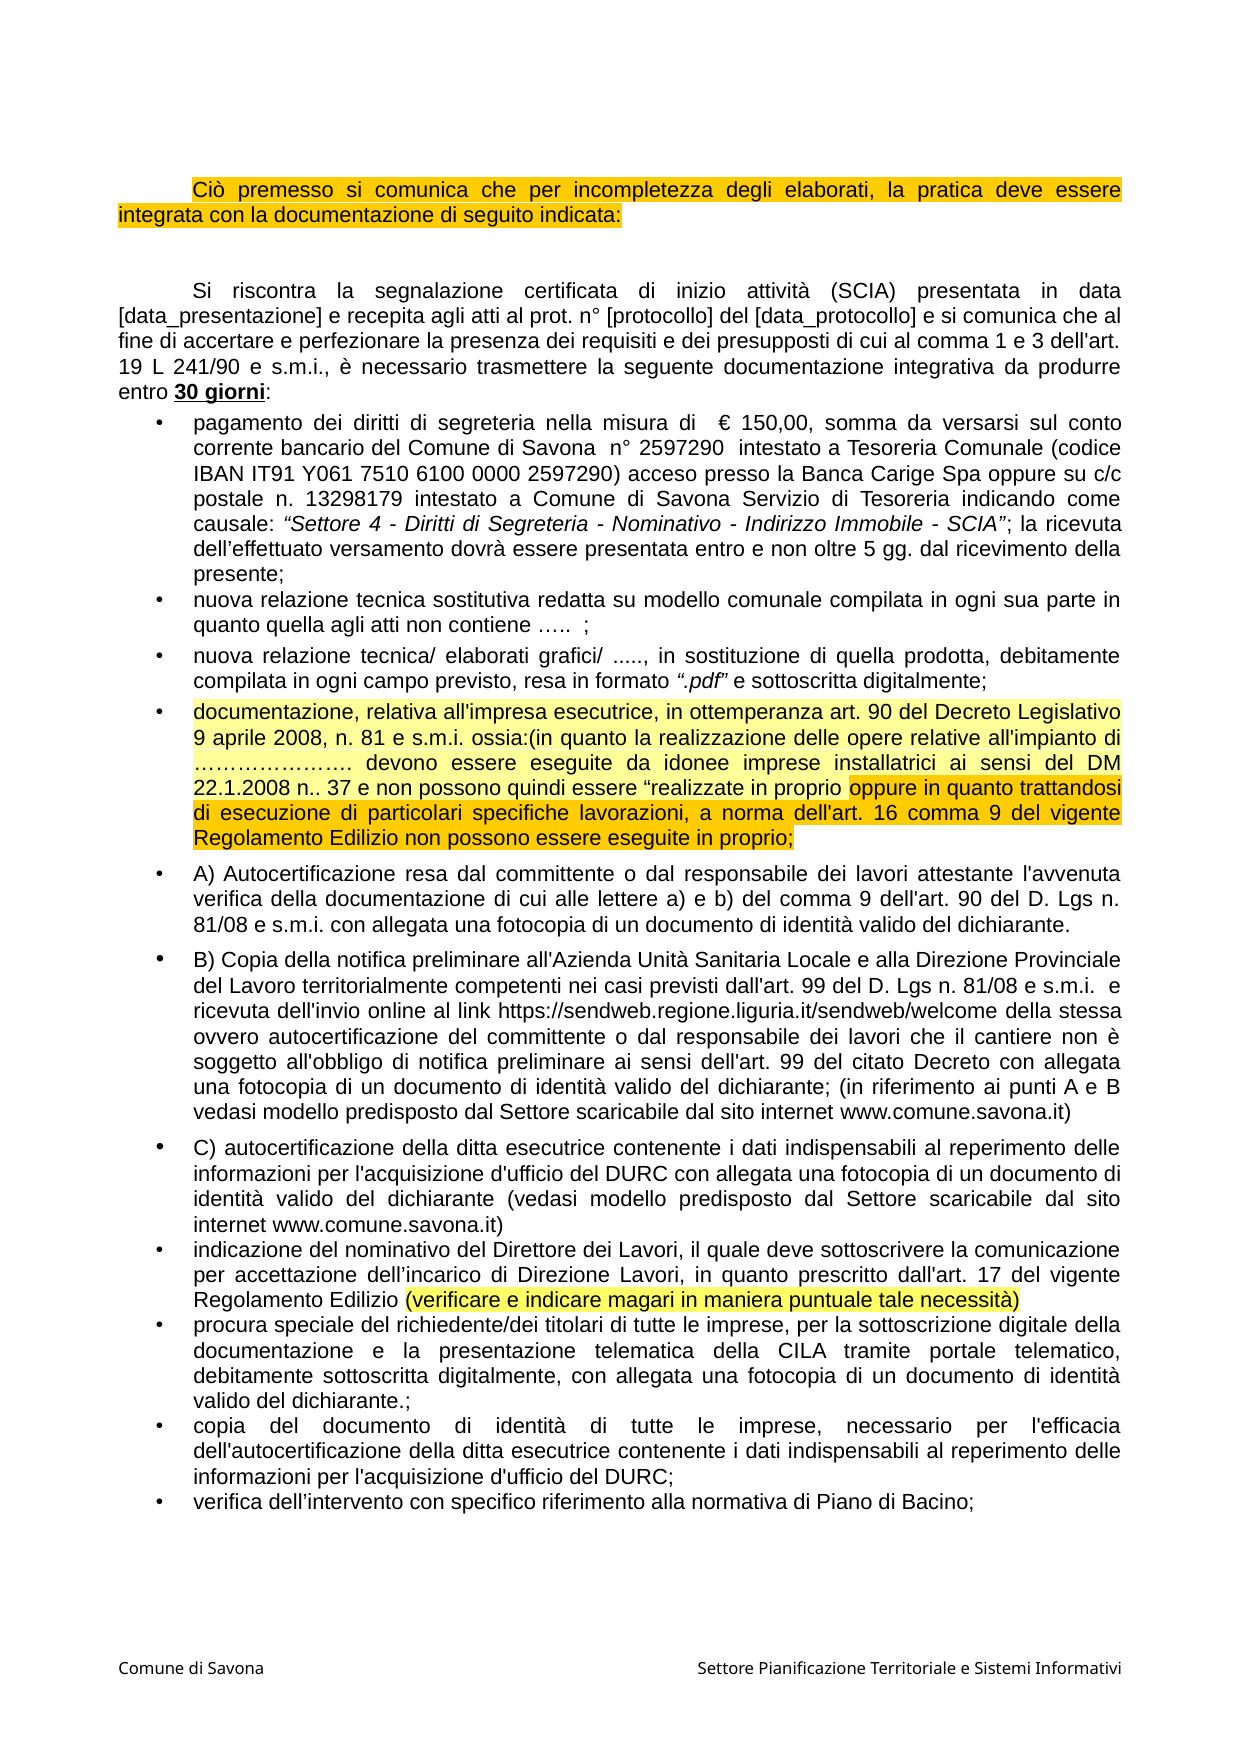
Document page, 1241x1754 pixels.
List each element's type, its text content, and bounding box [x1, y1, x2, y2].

list copia del documento di identità di tutte le imprese, necessario per l'efficacia dell'autocertificazione della ditta esecutrice contenente i dati indispensabili al reperimento delle informazioni per l'acquisizione d'ufficio del DURC; [156, 1413, 1122, 1489]
list procura speciale del richiedente/dei titolari di tutte le imprese, per la sottoscrizione digitale della documentazione e la presentazione telematica della CILA tramite portale telematico, debitamente sottoscritta digitalmente, con allegata una fotocopia di un documento di identità valido del dichiarante.; [156, 1312, 1122, 1413]
text Si riscontra la segnalazione certificata di inizio attività (SCIA) presentata in data [data_presentazione] e recepita agli atti al prot. n° [protocollo] del [data_protocollo] e si comunica che al fine di accertare e perfezionare la presenza dei requisiti e dei presupposti di cui al comma 1 e 3 dell'art. 19 L 241/90 e s.m.i., è necessario trasmettere la seguente documentazione integrativa da produrre entro 30 giorni: [118, 278, 1122, 404]
list B) Copia della notifica preliminare all'Azienda Unità Sanitaria Locale e alla Direzione Provinciale del Lavoro territorialmente competenti nei casi previsti dall'art. 99 del D. Lgs n. 81/08 e s.m.i. e ricevuta dell'invio online al link https://sendweb.regione.liguria.it/sendweb/welcome della stessa ovvero autocertificazione del committente o dal responsabile dei lavori che il cantiere non è soggetto all'obbligo di notifica preliminare ai sensi dell'art. 99 del citato Decreto con allegata una fotocopia di un documento di identità valido del dichiarante; (in riferimento ai punti A e B vedasi modello predisposto dal Settore scaricabile dal sito internet www.comune.savona.it) [156, 947, 1122, 1124]
text Ciò premesso si comunica che per incompletezza degli elaborati, la pratica deve essere integrata con la documentazione di seguito indicata: [118, 177, 1122, 228]
list pagamento dei diritti di segreteria nella misura di € 150,00, somma da versarsi sul conto corrente bancario del Comune di Savona n° 2597290 intestato a Tesoreria Comunale (codice IBAN IT91 Y061 7510 6100 0000 2597290) acceso presso la Banca Carige Spa oppure su c/c postale n. 13298179 intestato a Comune di Savona Servizio di Tesoreria indicando come causale: “Settore 4 - Diritti di Segreteria - Nominativo - Indirizzo Immobile - SCIA”; la ricevuta dell’effettuato versamento dovrà essere presentata entro e non oltre 5 gg. dal ricevimento della presente; [156, 410, 1122, 586]
list C) autocertificazione della ditta esecutrice contenente i dati indispensabili al reperimento delle informazioni per l'acquisizione d'ufficio del DURC con allegata una fotocopia di un documento di identità valido del dichiarante (vedasi modello predisposto dal Settore scaricabile dal sito internet www.comune.savona.it) [156, 1135, 1122, 1237]
list A) Autocertificazione resa dal committente o dal responsabile dei lavori attestante l'avvenuta verifica della documentazione di cui alle lettere a) e b) del comma 9 dell'art. 90 del D. Lgs n. 81/08 e s.m.i. con allegata una fotocopia di un documento di identità valido del dichiarante. [156, 861, 1122, 937]
list documentazione, relativa all'impresa esecutrice, in ottemperanza art. 90 del Decreto Legislativo 9 aprile 2008, n. 81 e s.m.i. ossia:(in quanto la realizzazione delle opere relative all'impianto di …………………. devono essere eseguite da idonee imprese installatrici ai sensi del DM 22.1.2008 n.. 37 e non possono quindi essere “realizzate in proprio oppure in quanto trattandosi di esecuzione di particolari specifiche lavorazioni, a norma dell'art. 16 comma 9 del vigente Regolamento Edilizio non possono essere eseguite in proprio; [156, 699, 1122, 850]
list indicazione del nominativo del Direttore dei Lavori, il quale deve sottoscrivere la comunicazione per accettazione dell’incarico di Direzione Lavori, in quanto prescritto dall'art. 17 del vigente Regolamento Edilizio (verificare e indicare magari in maniera puntuale tale necessità) [156, 1237, 1122, 1312]
list verifica dell’intervento con specifico riferimento alla normativa di Piano di Bacino; [156, 1489, 1122, 1514]
list nuova relazione tecnica/ elaborati grafici/ ....., in sostituzione di quella prodotta, debitamente compilata in ogni campo previsto, resa in formato “.pdf” e sottoscritta digitalmente; [156, 643, 1122, 693]
list nuova relazione tecnica sostitutiva redatta su modello comunale compilata in ogni sua parte in quanto quella agli atti non contiene ….. ; [156, 586, 1122, 637]
